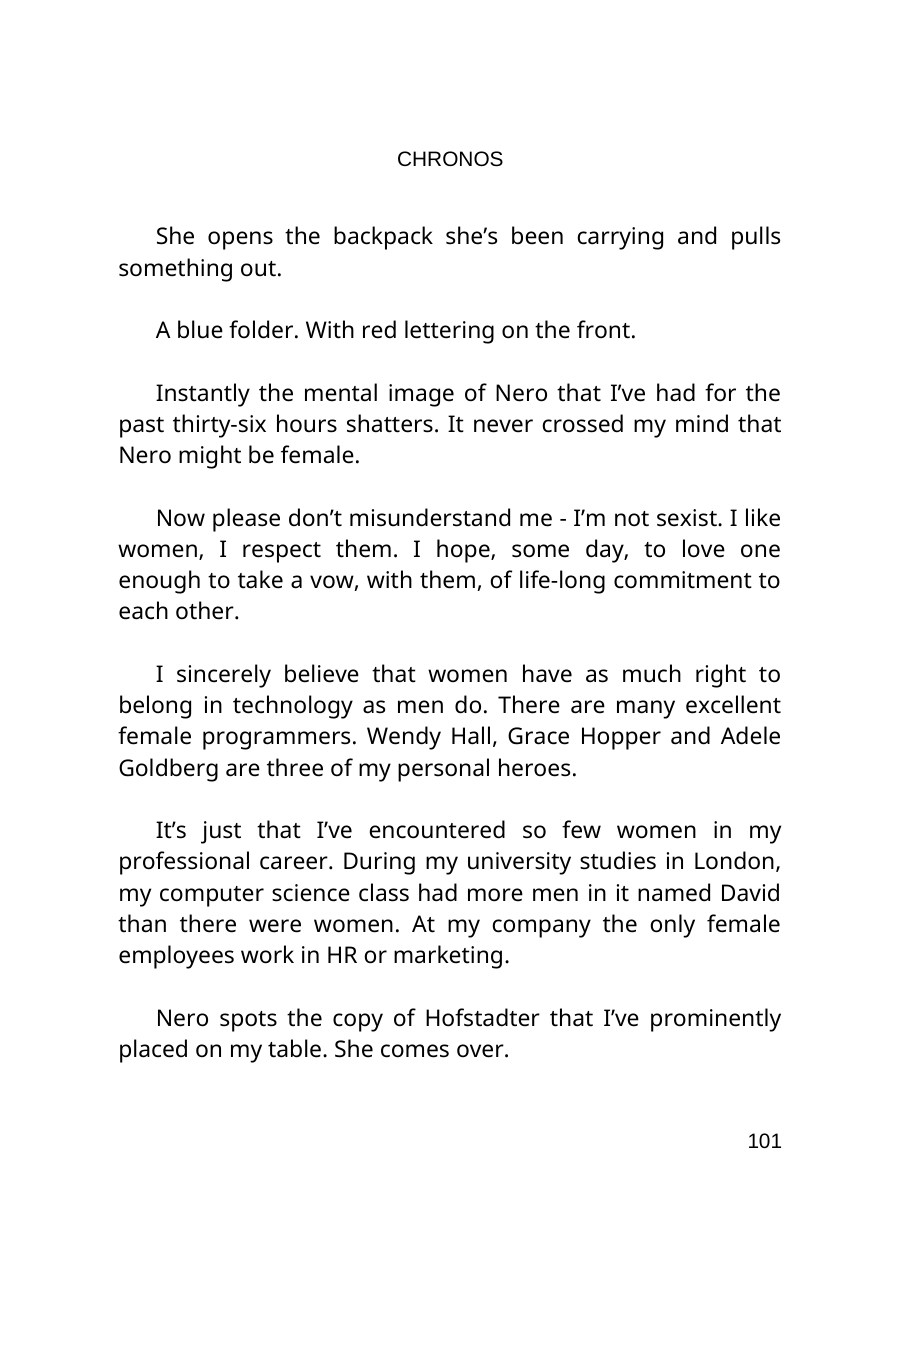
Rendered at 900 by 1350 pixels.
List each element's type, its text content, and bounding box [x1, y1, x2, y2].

text Nero spots the copy of Hofstadter that I’ve prominently placed on my table. She comes over. [118, 1001, 782, 1064]
text Instantly the mental image of Nero that I’ve had for the past thirty-six hours shatters. It never crossed my mind that Nero might be female. [118, 376, 782, 470]
text A blue folder. With red lettering on the front. [118, 314, 782, 345]
text Now please don’t misunderstand me - I’m not sexist. I like women, I respect them. I hope, some day, to love one enough to take a vow, with them, of life-long commitment to each other. [118, 501, 782, 626]
text I sincerely believe that women have as much right to belong in technology as men do. There are many excellent female programmers. Wendy Hall, Grace Hopper and Adele Goldberg are three of my personal heroes. [118, 658, 782, 783]
text She opens the backpack she’s been carrying and pulls something out. [118, 220, 782, 283]
text It’s just that I’ve encountered so few women in my professional career. During my university studies in London, my computer science class had more men in it named David than there were women. At my company the only female employees work in HR or marketing. [118, 814, 782, 970]
